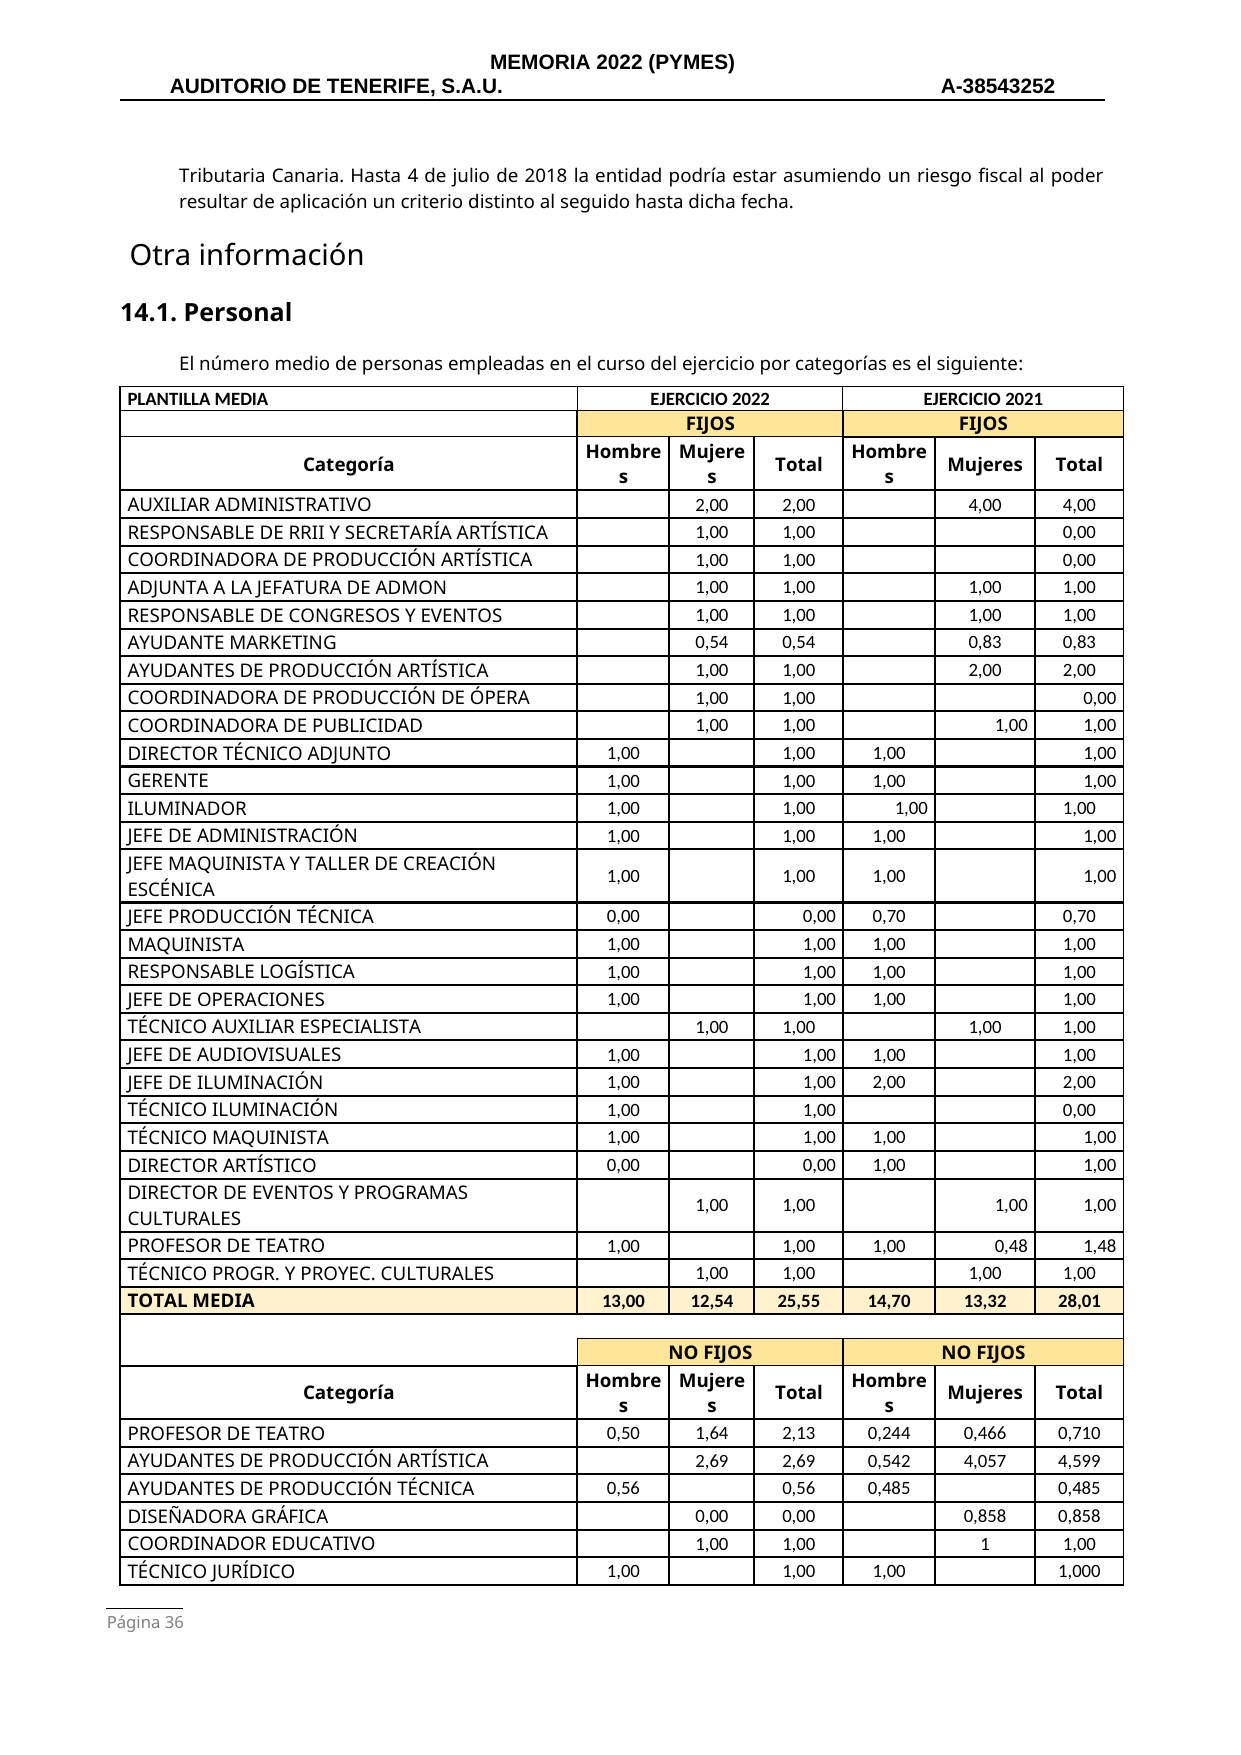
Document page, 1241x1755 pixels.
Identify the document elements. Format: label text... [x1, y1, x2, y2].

table_cell [670, 959, 753, 984]
table_cell [578, 1448, 668, 1473]
table_cell DIRECTOR DE EVENTOS Y PROGRAMAS CULTURALES [121, 1180, 576, 1231]
table_cell 1,00 [755, 1097, 842, 1122]
text Tributaria Canaria. Hasta 4 de julio de 2018 la entidad podría estar asumiendo un riesgo fiscal al poder resultar de aplicación un criterio distinto al seguido hasta dicha fecha. [179, 162, 1105, 213]
table_cell [670, 1041, 753, 1067]
table_cell 1,00 [670, 547, 753, 572]
table_cell AUXILIAR ADMINISTRATIVO [121, 491, 576, 517]
table_cell 1,00 [844, 1041, 934, 1067]
table_cell 1,00 [844, 1152, 934, 1177]
table_cell Hombres [578, 1366, 668, 1418]
table_cell 0,50 [578, 1420, 668, 1446]
table_cell 1,00 [755, 768, 842, 793]
table_header PLANTILLA MEDIA [121, 387, 577, 410]
table_cell 28,01 [1036, 1288, 1123, 1313]
table_cell COORDINADORA DE PRODUCCIÓN DE ÓPERA [121, 685, 576, 710]
table_cell [670, 1069, 753, 1094]
table_cell [670, 850, 753, 901]
table_cell 25,55 [755, 1288, 842, 1313]
table_cell 0,485 [1036, 1475, 1123, 1501]
table_cell RESPONSABLE DE RRII Y SECRETARÍA ARTÍSTICA [121, 519, 576, 544]
table_cell [578, 1503, 668, 1528]
table_cell [936, 1069, 1034, 1094]
table_cell 1,00 [844, 986, 934, 1012]
table_cell NO FIJOS [578, 1339, 842, 1365]
table_cell [936, 685, 1034, 710]
table_cell 4,057 [936, 1448, 1034, 1473]
table_cell 1,00 [755, 574, 842, 600]
table_cell DIRECTOR ARTÍSTICO [121, 1152, 576, 1177]
table_cell [578, 1531, 668, 1556]
table_cell 1,00 [755, 959, 842, 984]
table_cell 1,00 [755, 1558, 842, 1584]
table_cell 1,00 [1036, 574, 1123, 600]
table_cell JEFE PRODUCCIÓN TÉCNICA [121, 904, 576, 929]
table_cell ADJUNTA A LA JEFATURA DE ADMON [121, 574, 576, 600]
table_cell [844, 685, 934, 710]
table_cell [844, 1260, 934, 1286]
table_cell 1,00 [1036, 850, 1123, 901]
table_cell 1,00 [755, 986, 842, 1012]
table_cell 1,00 [1036, 712, 1123, 738]
table_cell NO FIJOS [844, 1339, 1123, 1365]
table_cell [121, 1338, 577, 1365]
table_cell 13,00 [578, 1288, 668, 1313]
table_cell 0,00 [1036, 547, 1123, 572]
table_cell 1,00 [1036, 959, 1123, 984]
table_cell [936, 823, 1034, 848]
table_cell [844, 1097, 934, 1122]
table_cell 0,00 [755, 1503, 842, 1528]
table_cell 1,00 [1036, 1180, 1123, 1231]
table_cell 4,00 [936, 491, 1034, 517]
table_cell 1,00 [1036, 986, 1123, 1012]
table_cell 0,56 [578, 1475, 668, 1501]
table_cell [936, 547, 1034, 572]
table_cell [754, 1315, 843, 1338]
table_cell [578, 630, 668, 655]
table_cell 1,00 [1036, 1152, 1123, 1177]
table_cell [670, 740, 753, 765]
table_cell 1,00 [755, 850, 842, 901]
table_cell [844, 491, 934, 517]
table_cell [121, 411, 576, 436]
table_cell 1,00 [755, 795, 842, 821]
table_cell [844, 547, 934, 572]
table_cell 1,00 [755, 1531, 842, 1556]
table_cell 1,00 [936, 1180, 1034, 1231]
table_cell 2,00 [755, 491, 842, 517]
table_cell [578, 602, 668, 627]
table_cell [844, 712, 934, 738]
table_cell [578, 1260, 668, 1286]
table_cell 1,00 [578, 1041, 668, 1067]
table_cell 0,00 [755, 1152, 842, 1177]
table_cell AYUDANTE MARKETING [121, 630, 576, 655]
table_cell TÉCNICO PROGR. Y PROYEC. CULTURALES [121, 1260, 576, 1286]
table_cell 1,00 [755, 602, 842, 627]
table_cell [121, 1315, 577, 1338]
table_cell TÉCNICO JURÍDICO [121, 1558, 576, 1584]
table_cell 1,00 [755, 712, 842, 738]
table_cell 1,00 [755, 823, 842, 848]
table_cell [578, 1180, 668, 1231]
table_cell Categoría [121, 1367, 576, 1418]
table_cell 1,00 [670, 1531, 753, 1556]
table_cell MAQUINISTA [121, 931, 576, 957]
table_cell 0,00 [578, 1152, 668, 1177]
table_cell [670, 1233, 753, 1258]
table_cell 0,00 [578, 904, 668, 929]
table_cell 1,00 [670, 1260, 753, 1286]
table_cell [670, 1124, 753, 1150]
table_cell [843, 1315, 935, 1338]
table_cell [844, 519, 934, 544]
table_cell 1,00 [755, 931, 842, 957]
table_cell [670, 768, 753, 793]
table_cell Mujeres [670, 1366, 753, 1418]
table_cell Mujeres [936, 1366, 1034, 1418]
table_cell 1,00 [670, 685, 753, 710]
table_cell 1,64 [670, 1420, 753, 1446]
table_cell [670, 1097, 753, 1122]
table_cell [670, 795, 753, 821]
table_cell [844, 630, 934, 655]
table_cell RESPONSABLE LOGÍSTICA [121, 959, 576, 984]
table_cell 1,00 [578, 768, 668, 793]
table_cell 1,00 [1036, 740, 1123, 765]
table_cell [670, 986, 753, 1012]
table_cell 0,54 [755, 630, 842, 655]
table_cell Mujeres [670, 437, 753, 489]
table_cell 1,00 [578, 1558, 668, 1584]
table_cell JEFE DE AUDIOVISUALES [121, 1041, 576, 1067]
table_cell 1,00 [936, 712, 1034, 738]
table_cell 1,00 [670, 574, 753, 600]
table_cell 2,69 [755, 1448, 842, 1473]
table_cell [669, 1315, 754, 1338]
table_header EJERCICIO 2022 [578, 387, 842, 410]
table_cell Total [755, 437, 842, 489]
table_cell [578, 547, 668, 572]
table_cell [578, 712, 668, 738]
table_cell 0,70 [1036, 904, 1123, 929]
table_cell 0,48 [936, 1233, 1034, 1258]
table_cell 1,00 [1036, 1041, 1123, 1067]
table_cell 1,000 [1036, 1558, 1123, 1584]
table_cell 0,00 [670, 1503, 753, 1528]
table_cell 1,00 [578, 1069, 668, 1094]
table_cell [936, 904, 1034, 929]
table_cell 1,00 [936, 1260, 1034, 1286]
table_cell 0,466 [936, 1420, 1034, 1446]
table_cell [936, 959, 1034, 984]
table_cell [844, 1014, 934, 1039]
table_cell [936, 931, 1034, 957]
table_cell 1,00 [670, 519, 753, 544]
table_cell COORDINADORA DE PRODUCCIÓN ARTÍSTICA [121, 547, 576, 572]
table_cell 1,00 [1036, 795, 1123, 821]
table_cell 1,00 [755, 1180, 842, 1231]
table_cell 1,00 [844, 931, 934, 957]
table_cell [936, 1097, 1034, 1122]
table_cell 1,00 [1036, 1124, 1123, 1150]
subtitle Otra información [120, 234, 1105, 274]
table_cell 1,00 [578, 740, 668, 765]
table_cell 0,00 [1036, 1097, 1123, 1122]
table_cell [936, 850, 1034, 901]
table_cell 1,00 [578, 1124, 668, 1150]
table_cell Hombres [578, 437, 668, 489]
table_cell [936, 986, 1034, 1012]
table_cell [935, 1315, 1035, 1338]
table_cell [670, 904, 753, 929]
table_cell 1,00 [578, 1097, 668, 1122]
table_cell AYUDANTES DE PRODUCCIÓN TÉCNICA [121, 1475, 576, 1501]
table_cell 1,00 [1036, 1531, 1123, 1556]
table_cell 1,00 [844, 1558, 934, 1584]
table_cell 1,00 [1036, 1260, 1123, 1286]
table_cell 2,69 [670, 1448, 753, 1473]
table_cell TÉCNICO MAQUINISTA [121, 1124, 576, 1150]
table_cell 1,48 [1036, 1233, 1123, 1258]
table_cell [844, 657, 934, 683]
table_cell 1,00 [755, 657, 842, 683]
table_cell 1,00 [670, 1014, 753, 1039]
table_cell [844, 602, 934, 627]
table_cell [1035, 1315, 1123, 1338]
table_cell 1,00 [1036, 768, 1123, 793]
table_cell AYUDANTES DE PRODUCCIÓN ARTÍSTICA [121, 657, 576, 683]
table_cell 2,00 [936, 657, 1034, 683]
table_cell PROFESOR DE TEATRO [121, 1420, 576, 1446]
table_cell 1,00 [578, 795, 668, 821]
table_cell 1,00 [755, 1014, 842, 1039]
table_cell 1,00 [936, 1014, 1034, 1039]
table_cell [578, 519, 668, 544]
table_cell 1,00 [755, 1260, 842, 1286]
table_cell [670, 1558, 753, 1584]
table_cell COORDINADORA DE PUBLICIDAD [121, 712, 576, 738]
table_cell 1,00 [1036, 602, 1123, 627]
table_cell [936, 795, 1034, 821]
table_cell 12,54 [670, 1288, 753, 1313]
table_cell 0,858 [1036, 1503, 1123, 1528]
table_cell 0,83 [1036, 630, 1123, 655]
table_cell 0,542 [844, 1448, 934, 1473]
table_cell [936, 519, 1034, 544]
table_cell 1,00 [1036, 931, 1123, 957]
table_cell 1,00 [1036, 1014, 1123, 1039]
table_cell 1,00 [844, 1233, 934, 1258]
table_cell [936, 1558, 1034, 1584]
table_cell 0,83 [936, 630, 1034, 655]
table_cell 1,00 [755, 1233, 842, 1258]
table_cell 1,00 [578, 986, 668, 1012]
table_cell [936, 1152, 1034, 1177]
table_cell ILUMINADOR [121, 795, 576, 821]
table_cell [936, 740, 1034, 765]
table_cell 1,00 [936, 602, 1034, 627]
table_cell 1,00 [670, 712, 753, 738]
table_cell 1,00 [755, 740, 842, 765]
table_cell 1,00 [844, 850, 934, 901]
table_cell 1,00 [1036, 823, 1123, 848]
table_cell 2,00 [1036, 1069, 1123, 1094]
table_cell 1,00 [844, 959, 934, 984]
table_cell Total [1036, 438, 1123, 489]
table_cell [578, 685, 668, 710]
table_cell [844, 1503, 934, 1528]
table_cell [670, 1152, 753, 1177]
table_cell 1,00 [844, 768, 934, 793]
table_cell 0,00 [1036, 685, 1123, 710]
table_cell [936, 1041, 1034, 1067]
table_cell 1,00 [670, 657, 753, 683]
table_cell [844, 1180, 934, 1231]
table_cell 13,32 [936, 1288, 1034, 1313]
table_cell TOTAL MEDIA [121, 1288, 576, 1313]
table_cell Hombres [844, 438, 934, 489]
table_cell Total [1036, 1366, 1123, 1418]
table_cell AYUDANTES DE PRODUCCIÓN ARTÍSTICA [121, 1448, 576, 1473]
table_cell [577, 1315, 669, 1338]
table_cell [578, 574, 668, 600]
table_cell 1,00 [578, 959, 668, 984]
table_cell 0,485 [844, 1475, 934, 1501]
table_cell 2,00 [1036, 657, 1123, 683]
table_cell [936, 768, 1034, 793]
table_cell JEFE DE ADMINISTRACIÓN [121, 823, 576, 848]
table_cell DIRECTOR TÉCNICO ADJUNTO [121, 740, 576, 765]
table_cell 1,00 [578, 1233, 668, 1258]
table_cell 0,70 [844, 904, 934, 929]
table_cell 1,00 [755, 519, 842, 544]
table_cell TÉCNICO ILUMINACIÓN [121, 1097, 576, 1122]
table_cell RESPONSABLE DE CONGRESOS Y EVENTOS [121, 602, 576, 627]
table_cell FIJOS [844, 411, 1123, 436]
table_cell 14,70 [844, 1288, 934, 1313]
table_cell 0,54 [670, 630, 753, 655]
table_cell 0,244 [844, 1420, 934, 1446]
table_cell 1,00 [936, 574, 1034, 600]
table_cell TÉCNICO AUXILIAR ESPECIALISTA [121, 1014, 576, 1039]
table_cell [844, 574, 934, 600]
table_cell [936, 1475, 1034, 1501]
table_cell 1,00 [755, 685, 842, 710]
table_header EJERCICIO 2021 [843, 387, 1123, 410]
table_cell 1,00 [755, 1041, 842, 1067]
table_cell JEFE DE OPERACIONES [121, 986, 576, 1012]
table_cell 0,00 [755, 904, 842, 929]
table_cell [578, 491, 668, 517]
table_cell [670, 931, 753, 957]
table_cell 2,13 [755, 1420, 842, 1446]
table_cell 1,00 [844, 740, 934, 765]
table_cell 0,858 [936, 1503, 1034, 1528]
table_cell 1 [936, 1531, 1034, 1556]
table_cell [844, 1531, 934, 1556]
table_cell JEFE DE ILUMINACIÓN [121, 1069, 576, 1094]
subtitle 14.1. Personal [120, 295, 1105, 329]
table_cell Mujeres [936, 438, 1034, 489]
table_cell 4,599 [1036, 1448, 1123, 1473]
table_cell 1,00 [755, 1069, 842, 1094]
table_cell 1,00 [844, 823, 934, 848]
table_cell PROFESOR DE TEATRO [121, 1233, 576, 1258]
table_cell [578, 657, 668, 683]
table_cell Hombres [844, 1366, 934, 1418]
table_cell [578, 1014, 668, 1039]
table_cell 2,00 [670, 491, 753, 517]
table_cell JEFE MAQUINISTA Y TALLER DE CREACIÓN ESCÉNICA [121, 850, 576, 901]
table_cell 1,00 [670, 602, 753, 627]
table_cell 1,00 [578, 931, 668, 957]
table_cell 1,00 [578, 850, 668, 901]
table_cell 1,00 [844, 795, 934, 821]
table_cell 0,56 [755, 1475, 842, 1501]
table_cell Categoría [121, 437, 576, 489]
table_cell 0,710 [1036, 1420, 1123, 1446]
table_cell DISEÑADORA GRÁFICA [121, 1503, 576, 1528]
table_cell GERENTE [121, 768, 576, 793]
text El número medio de personas empleadas en el curso del ejercicio por categorías es el siguiente: [179, 350, 1105, 375]
table_cell 4,00 [1036, 491, 1123, 517]
table_cell 1,00 [844, 1124, 934, 1150]
table_cell 2,00 [844, 1069, 934, 1094]
table_cell [670, 1475, 753, 1501]
table_cell 0,00 [1036, 519, 1123, 544]
table_cell 1,00 [755, 1124, 842, 1150]
table_cell Total [755, 1366, 842, 1418]
table_cell 1,00 [670, 1180, 753, 1231]
table_cell 1,00 [578, 823, 668, 848]
table_cell [936, 1124, 1034, 1150]
table_cell FIJOS [578, 411, 842, 436]
table_cell 1,00 [755, 547, 842, 572]
table_cell [670, 823, 753, 848]
table_cell COORDINADOR EDUCATIVO [121, 1531, 576, 1556]
